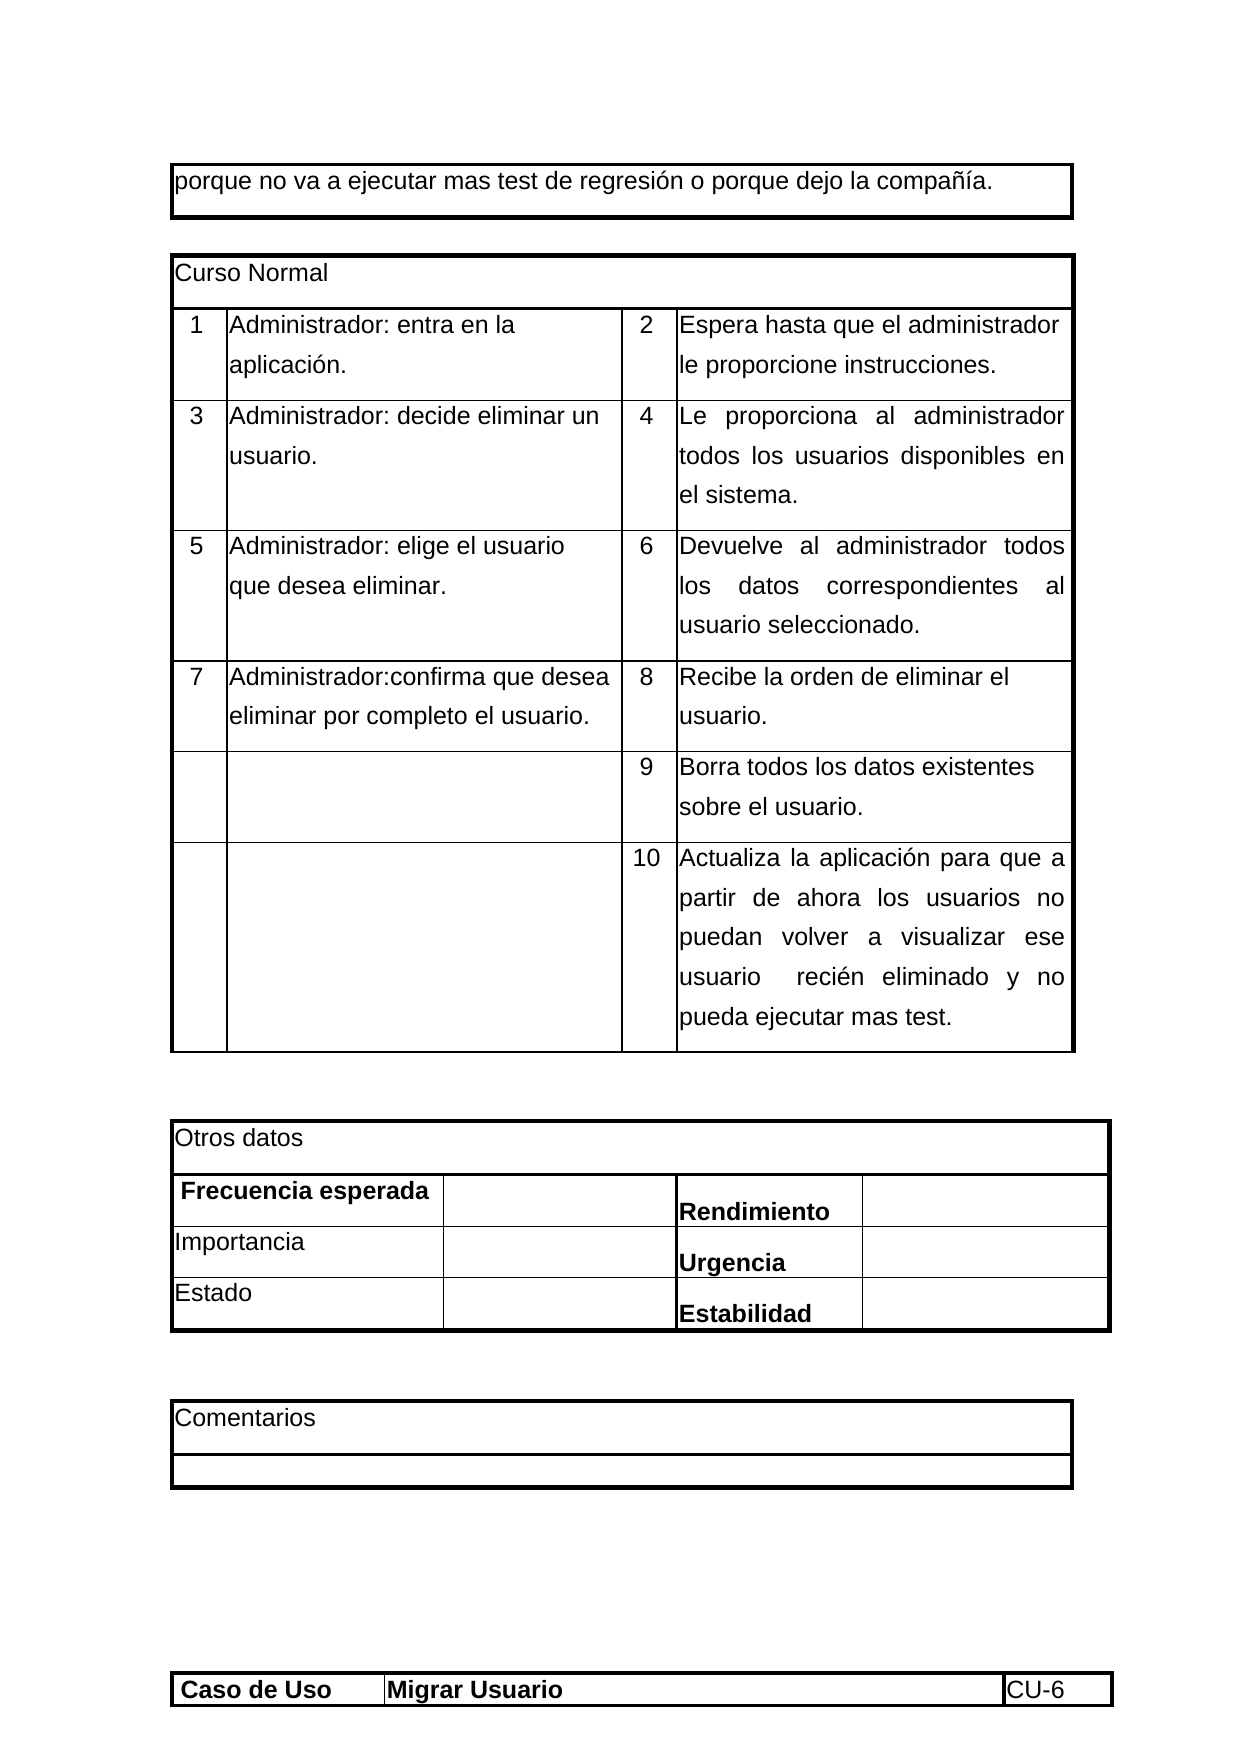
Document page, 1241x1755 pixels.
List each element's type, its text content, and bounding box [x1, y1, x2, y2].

table_cell porque no va a ejecutar mas test de regresión o porque dejo la compañía. [174, 166, 1070, 215]
table_header Comentarios [174, 1403, 1070, 1453]
table_cell Devuelve al administrador todos los datos correspondientes al usuario seleccionado. [678, 531, 1071, 660]
table_cell Urgencia [678, 1227, 862, 1277]
table_cell Estado [174, 1278, 443, 1328]
table_cell 5 [174, 531, 226, 660]
table_header Migrar Usuario [385, 1675, 1002, 1704]
table_cell [863, 1176, 1107, 1226]
table_cell [863, 1227, 1107, 1277]
table_header Caso de Uso [174, 1675, 384, 1704]
table_cell Frecuencia esperada [174, 1176, 443, 1226]
table_cell 2 [623, 310, 676, 399]
table_cell Borra todos los datos existentes sobre el usuario. [678, 752, 1071, 842]
table_cell Estabilidad [678, 1278, 862, 1328]
table_cell [444, 1227, 675, 1277]
table_header Curso Normal [174, 258, 1071, 307]
table_cell Administrador:confirma que desea eliminar por completo el usuario. [228, 662, 621, 751]
table_cell [444, 1176, 675, 1226]
table_header CU-6 [1007, 1675, 1110, 1704]
table_cell [174, 752, 226, 842]
table_cell 4 [623, 401, 676, 530]
table_cell 6 [623, 531, 676, 660]
table_cell Importancia [174, 1227, 443, 1277]
table_cell 3 [174, 401, 226, 530]
table_cell [863, 1278, 1107, 1328]
table_cell [228, 752, 621, 842]
table_cell Espera hasta que el administrador le proporcione instrucciones. [678, 310, 1071, 399]
table_cell Rendimiento [678, 1176, 862, 1226]
table_cell 9 [623, 752, 676, 842]
table_cell 1 [174, 310, 226, 399]
table_cell Actualiza la aplicación para que a partir de ahora los usuarios no puedan volver a visualizar ese usuario recién eliminado y no pueda ejecutar mas test. [678, 843, 1071, 1051]
table_cell Le proporciona al administrador todos los usuarios disponibles en el sistema. [678, 401, 1071, 530]
table_cell Administrador: decide eliminar un usuario. [228, 401, 621, 530]
table_cell [174, 1456, 1070, 1485]
table_header Otros datos [174, 1123, 1107, 1173]
table_cell Administrador: entra en la aplicación. [228, 310, 621, 399]
table_cell 7 [174, 662, 226, 751]
table_cell [174, 843, 226, 1051]
table_cell 8 [623, 662, 676, 751]
table_cell Administrador: elige el usuario que desea eliminar. [228, 531, 621, 660]
table_cell Recibe la orden de eliminar el usuario. [678, 662, 1071, 751]
table_cell [228, 843, 621, 1051]
table_cell 10 [623, 843, 676, 1051]
table_cell [444, 1278, 675, 1328]
